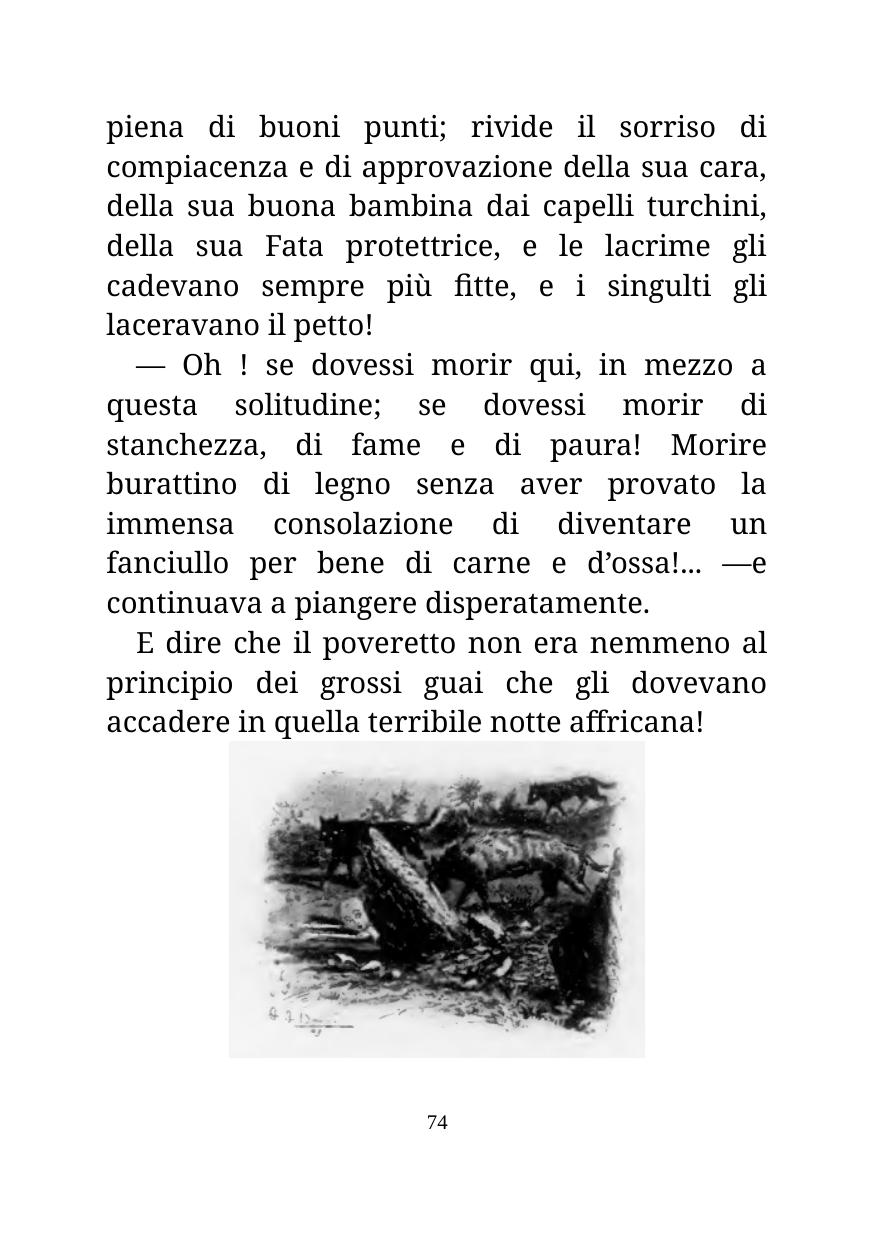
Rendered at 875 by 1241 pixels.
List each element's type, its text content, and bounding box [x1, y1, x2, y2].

picture [228, 741, 646, 1058]
text E dire che il poveretto non era nemmeno al principio dei grossi guai che gli dovevano accadere in quella terribile notte affricana! [106, 622, 768, 741]
text — Oh ! se dovessi morir qui, in mezzo a questa solitudine; se dovessi morir di stanchezza, di fame e di paura! Morire burattino di legno senza aver provato la immensa consolazione di diventare un fanciullo per bene di carne e d’ossa!... —e continuava a piangere disperatamente. [106, 344, 768, 622]
text piena di buoni punti; rivide il sorriso di compiacenza e di approvazione della sua cara, della sua buona bambina dai capelli turchini, della sua Fata protettrice, e le lacrime gli cadevano sempre più fitte, e i singulti gli laceravano il petto! [106, 106, 768, 344]
